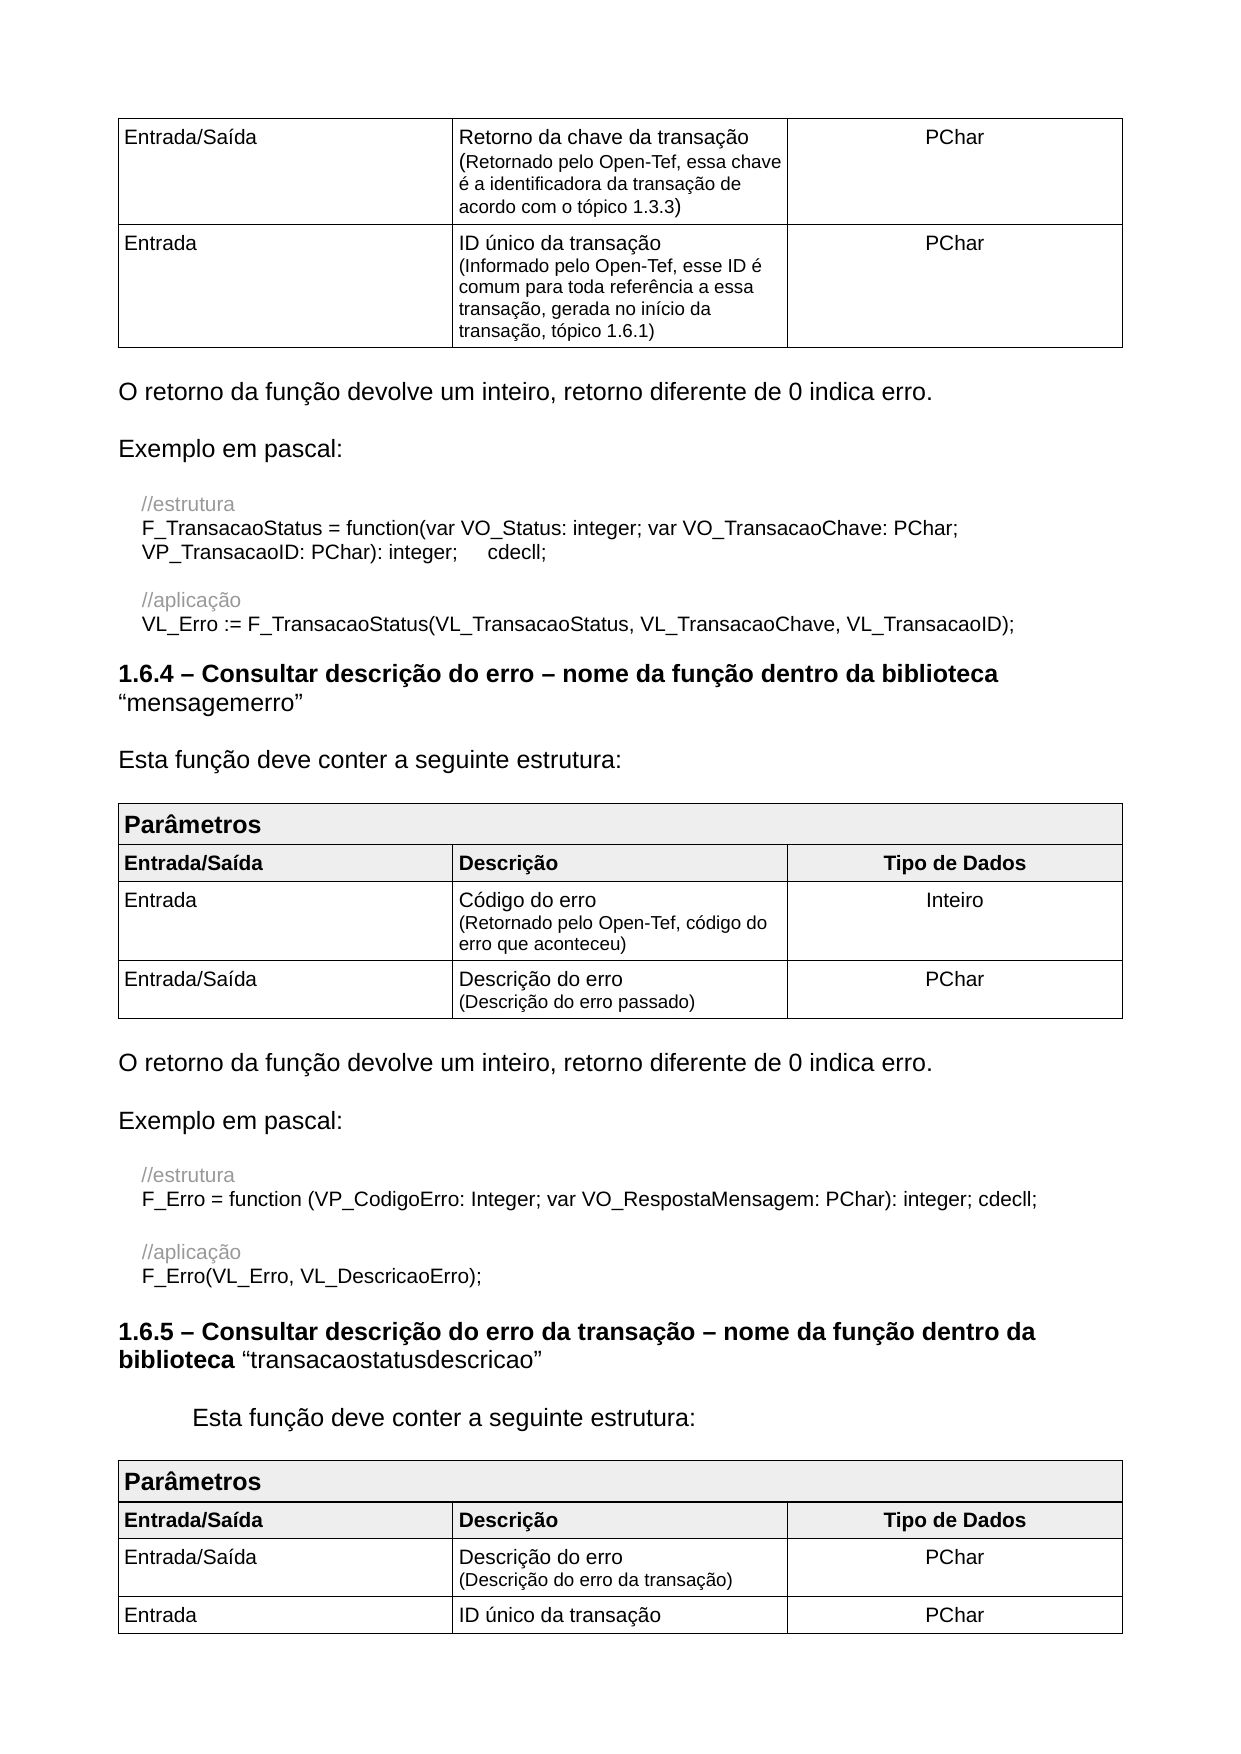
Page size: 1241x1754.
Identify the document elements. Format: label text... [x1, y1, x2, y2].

text 1.6.5 – Consultar descrição do erro da transação – nome da função dentro da biblioteca “transacaostatusdescricao” [118, 1316, 1122, 1374]
table_cell Entrada [119, 1597, 452, 1632]
table_cell PChar [788, 119, 1122, 224]
table_cell Tipo de Dados [788, 1503, 1122, 1538]
table_header Parâmetros [119, 804, 1122, 844]
text 1.6.4 – Consultar descrição do erro – nome da função dentro da biblioteca “mensagemerro” [118, 659, 1122, 717]
text F_Erro = function (VP_CodigoErro: Integer; var VO_RespostaMensagem: PChar): integer; cdecll; [118, 1187, 1122, 1211]
table_cell Descrição do erro (Descrição do erro da transação) [453, 1539, 787, 1596]
text //estrutura [118, 1163, 1122, 1187]
table_cell ID único da transação [453, 1597, 787, 1632]
table_cell Entrada/Saída [119, 845, 452, 881]
table_cell Descrição [453, 845, 787, 881]
table_cell Entrada [119, 882, 452, 960]
table_cell Entrada/Saída [119, 119, 452, 224]
text //aplicação [118, 1240, 1122, 1264]
table_cell Entrada/Saída [119, 1503, 452, 1538]
text Exemplo em pascal: [118, 434, 1122, 463]
table_cell PChar [788, 961, 1122, 1018]
text F_Erro(VL_Erro, VL_DescricaoErro); [118, 1264, 1122, 1288]
table_cell Inteiro [788, 882, 1122, 960]
table_cell PChar [788, 1597, 1122, 1632]
table_cell PChar [788, 1539, 1122, 1596]
text Esta função deve conter a seguinte estrutura: [118, 1403, 1122, 1431]
text Esta função deve conter a seguinte estrutura: [118, 746, 1122, 774]
text F_TransacaoStatus = function(var VO_Status: integer; var VO_TransacaoChave: PChar; VP_TransacaoID: PChar): integer; cdecll; [118, 516, 1122, 563]
text VL_Erro := F_TransacaoStatus(VL_TransacaoStatus, VL_TransacaoChave, VL_TransacaoID); [118, 611, 1122, 635]
table_cell Tipo de Dados [788, 845, 1122, 881]
table_cell ID único da transação (Informado pelo Open-Tef, esse ID é comum para toda referência a essa transação, gerada no início da transação, tópico 1.6.1) [453, 225, 787, 347]
text //estrutura [118, 492, 1122, 516]
text Exemplo em pascal: [118, 1106, 1122, 1134]
table_cell Entrada/Saída [119, 961, 452, 1018]
table_cell Código do erro (Retornado pelo Open-Tef, código do erro que aconteceu) [453, 882, 787, 960]
table_cell Entrada/Saída [119, 1539, 452, 1596]
table_cell PChar [788, 225, 1122, 347]
table_cell Entrada [119, 225, 452, 347]
table_header Parâmetros [119, 1461, 1122, 1501]
text //aplicação [118, 587, 1122, 611]
table_cell Descrição do erro (Descrição do erro passado) [453, 961, 787, 1018]
text O retorno da função devolve um inteiro, retorno diferente de 0 indica erro. [118, 1048, 1122, 1077]
table_cell Retorno da chave da transação (Retornado pelo Open-Tef, essa chave é a identificadora da transação de acordo com o tópico 1.3.3) [453, 119, 787, 224]
table_cell Descrição [453, 1503, 787, 1538]
text O retorno da função devolve um inteiro, retorno diferente de 0 indica erro. [118, 377, 1122, 405]
